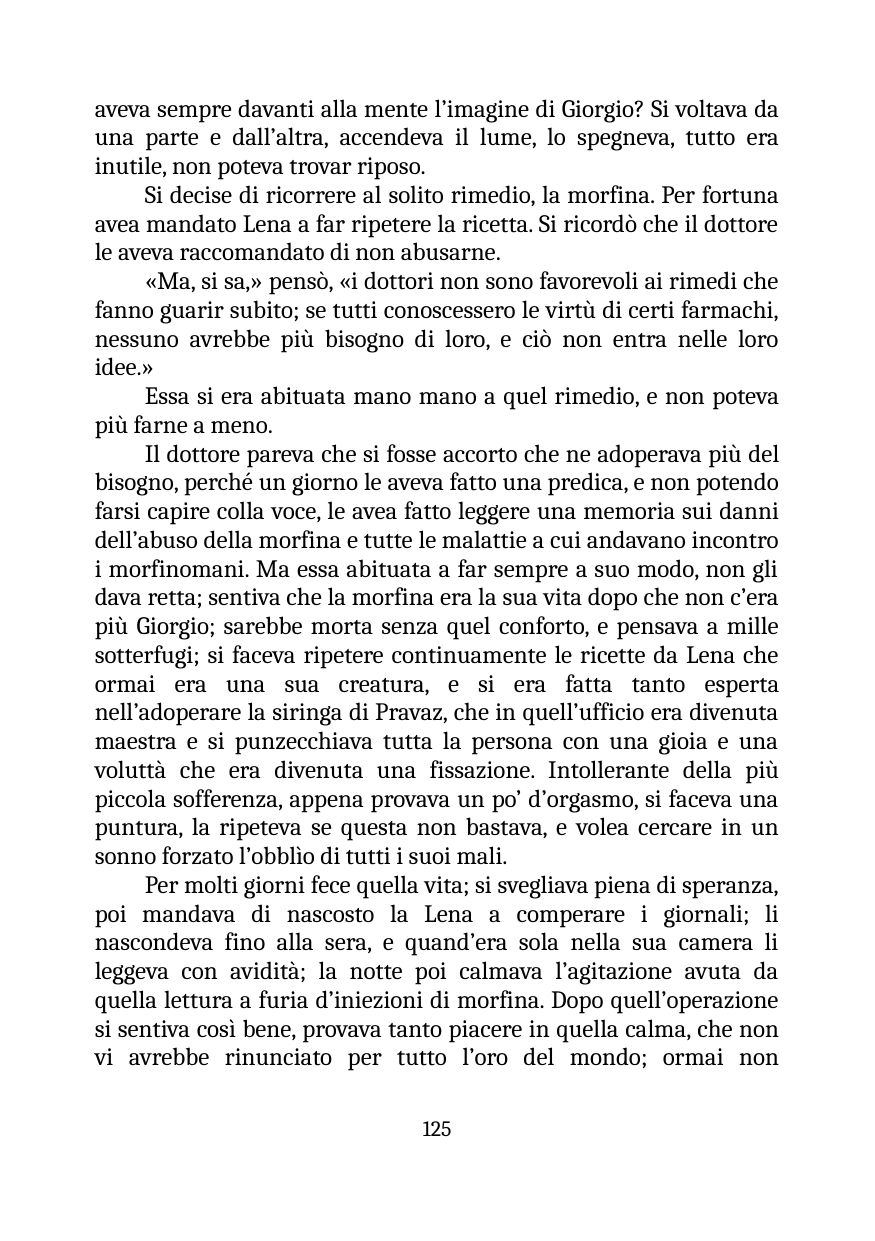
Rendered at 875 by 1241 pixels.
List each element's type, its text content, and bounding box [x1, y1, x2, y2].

text «Ma, si sa,» pensò, «i dottori non sono favorevoli ai rimedi che fanno guarir subito; se tutti conoscessero le virtù di certi farmachi, nessuno avrebbe più bisogno di loro, e ciò non entra nelle loro idee.» [94, 267, 779, 382]
text Il dottore pareva che si fosse accorto che ne adoperava più del bisogno, perché un giorno le aveva fatto una predica, e non potendo farsi capire colla voce, le avea fatto leggere una memoria sui danni dell’abuso della morfina e tutte le malattie a cui andavano incontro i morfinomani. Ma essa abituata a far sempre a suo modo, non gli dava retta; sentiva che la morfina era la sua vita dopo che non c’era più Giorgio; sarebbe morta senza quel conforto, e pensava a mille sotterfugi; si faceva ripetere continuamente le ricette da Lena che ormai era una sua creatura, e si era fatta tanto esperta nell’adoperare la siringa di Pravaz, che in quell’ufficio era divenuta maestra e si punzecchiava tutta la persona con una gioia e una voluttà che era divenuta una fissazione. Intollerante della più piccola sofferenza, appena provava un po’ d’orgasmo, si faceva una puntura, la ripeteva se questa non bastava, e volea cercare in un sonno forzato l’obblìo di tutti i suoi mali. [94, 439, 779, 871]
text Si decise di ricorrere al solito rimedio, la morfina. Per fortuna avea mandato Lena a far ripetere la ricetta. Si ricordò che il dottore le aveva raccomandato di non abusarne. [94, 181, 779, 267]
text Per molti giorni fece quella vita; si svegliava piena di speranza, poi mandava di nascosto la Lena a comperare i giornali; li nascondeva fino alla sera, e quand’era sola nella sua camera li leggeva con avidità; la notte poi calmava l’agitazione avuta da quella lettura a furia d’iniezioni di morfina. Dopo quell’operazione si sentiva così bene, provava tanto piacere in quella calma, che non vi avrebbe rinunciato per tutto l’oro del mondo; ormai non [94, 871, 779, 1072]
text aveva sempre davanti alla mente l’imagine di Giorgio? Si voltava da una parte e dall’altra, accendeva il lume, lo spegneva, tutto era inutile, non poteva trovar riposo. [94, 94, 779, 181]
text Essa si era abituata mano mano a quel rimedio, e non poteva più farne a meno. [94, 382, 779, 439]
